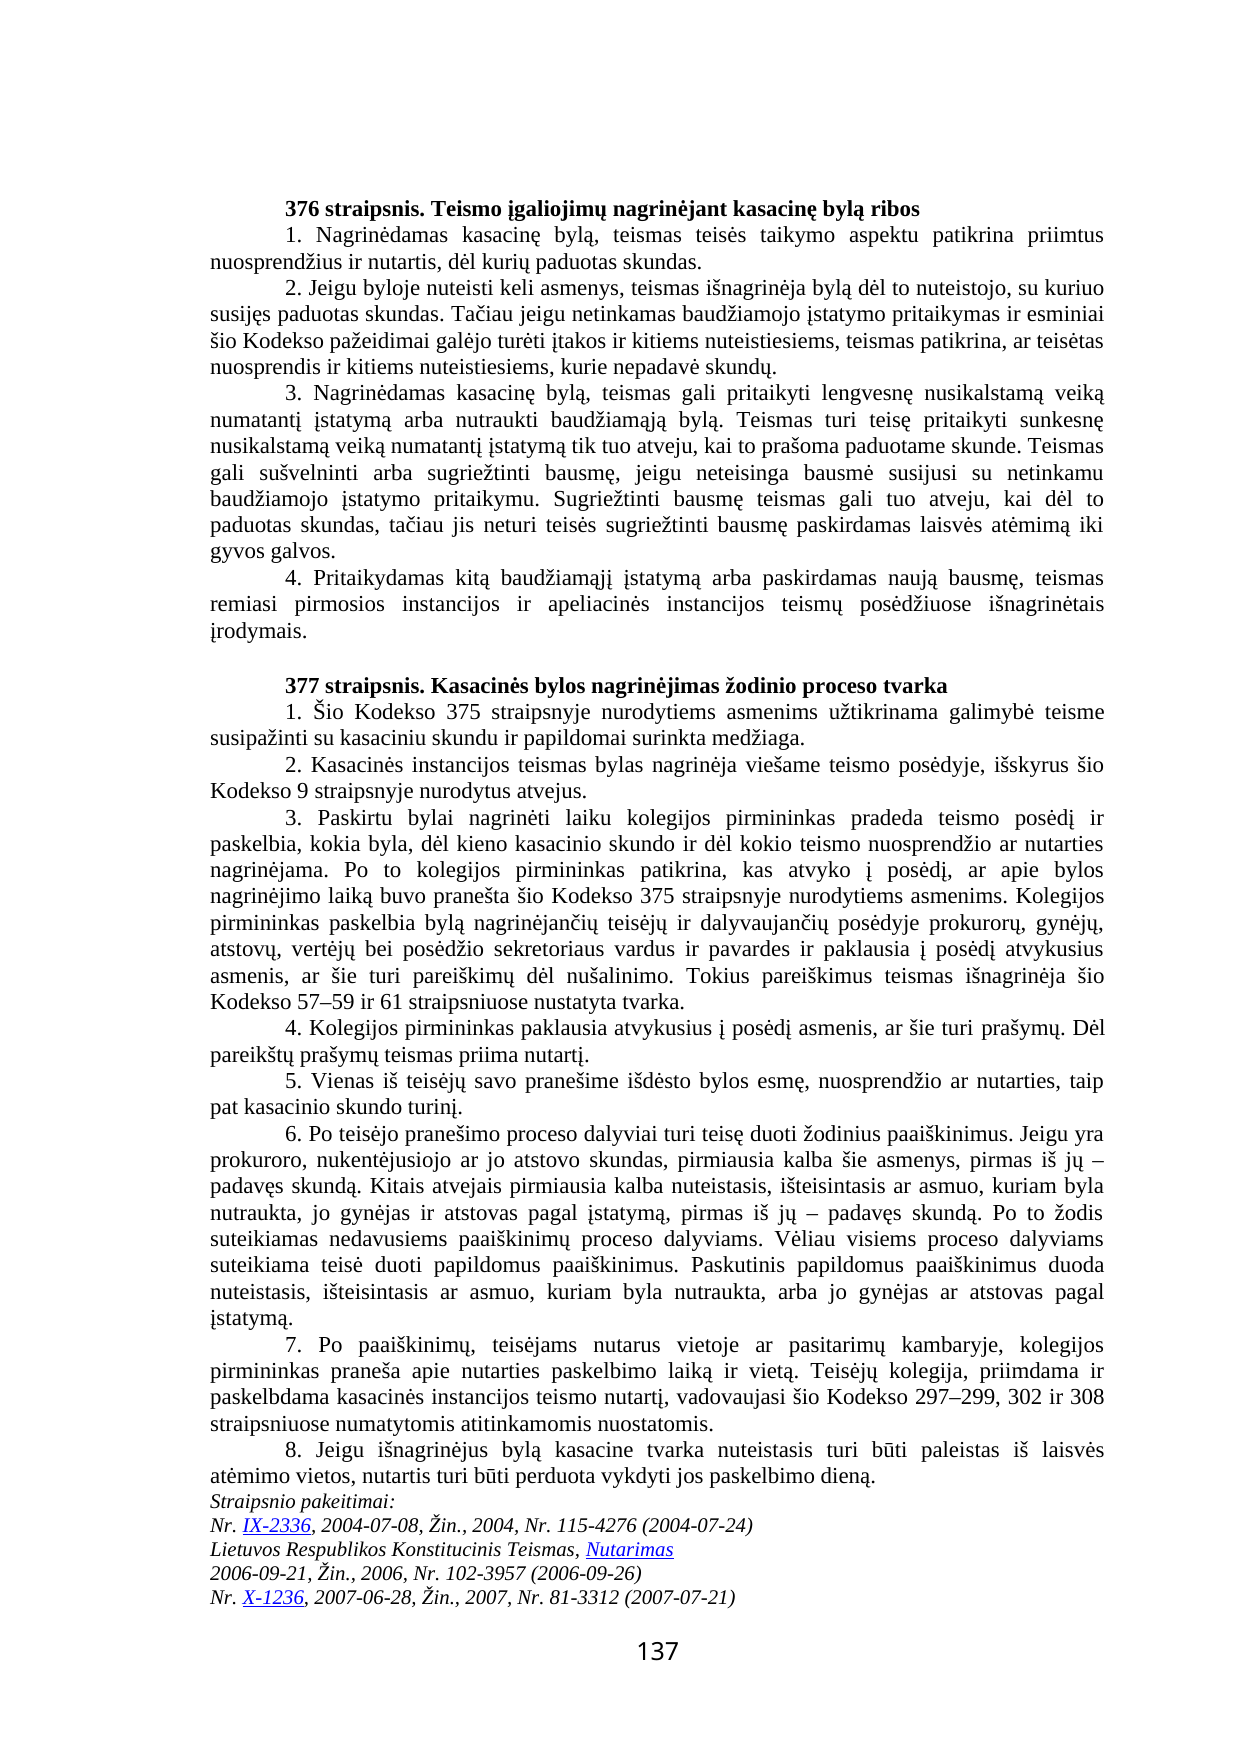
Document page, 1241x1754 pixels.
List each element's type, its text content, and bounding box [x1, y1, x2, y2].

text 3. Paskirtu bylai nagrinėti laiku kolegijos pirmininkas pradeda teismo posėdį ir paskelbia, kokia byla, dėl kieno kasacinio skundo ir dėl kokio teismo nuosprendžio ar nutarties nagrinėjama. Po to kolegijos pirmininkas patikrina, kas atvyko į posėdį, ar apie bylos nagrinėjimo laiką buvo pranešta šio Kodekso 375 straipsnyje nurodytiems asmenims. Kolegijos pirmininkas paskelbia bylą nagrinėjančių teisėjų ir dalyvaujančių posėdyje prokurorų, gynėjų, atstovų, vertėjų bei posėdžio sekretoriaus vardus ir pavardes ir paklausia į posėdį atvykusius asmenis, ar šie turi pareiškimų dėl nušalinimo. Tokius pareiškimus teismas išnagrinėja šio Kodekso 57–59 ir 61 straipsniuose nustatyta tvarka. [210, 803, 1106, 1014]
text 6. Po teisėjo pranešimo proceso dalyviai turi teisę duoti žodinius paaiškinimus. Jeigu yra prokuroro, nukentėjusiojo ar jo atstovo skundas, pirmiausia kalba šie asmenys, pirmas iš jų – padavęs skundą. Kitais atvejais pirmiausia kalba nuteistasis, išteisintasis ar asmuo, kuriam byla nutraukta, jo gynėjas ir atstovas pagal įstatymą, pirmas iš jų – padavęs skundą. Po to žodis suteikiamas nedavusiems paaiškinimų proceso dalyviams. Vėliau visiems proceso dalyviams suteikiama teisė duoti papildomus paaiškinimus. Paskutinis papildomus paaiškinimus duoda nuteistasis, išteisintasis ar asmuo, kuriam byla nutraukta, arba jo gynėjas ar atstovas pagal įstatymą. [210, 1120, 1106, 1331]
text 7. Po paaiškinimų, teisėjams nutarus vietoje ar pasitarimų kambaryje, kolegijos pirmininkas praneša apie nutarties paskelbimo laiką ir vietą. Teisėjų kolegija, priimdama ir paskelbdama kasacinės instancijos teismo nutartį, vadovaujasi šio Kodekso 297–299, 302 ir 308 straipsniuose numatytomis atitinkamomis nuostatomis. [210, 1331, 1106, 1436]
text Nr. IX-2336, 2004-07-08, Žin., 2004, Nr. 115-4276 (2004-07-24) [210, 1513, 1106, 1537]
text Nr. X-1236, 2007-06-28, Žin., 2007, Nr. 81-3312 (2007-07-21) [210, 1585, 1106, 1609]
text Straipsnio pakeitimai: [210, 1489, 1106, 1513]
text 2. Kasacinės instancijos teismas bylas nagrinėja viešame teismo posėdyje, išskyrus šio Kodekso 9 straipsnyje nurodytus atvejus. [210, 751, 1106, 803]
text 1. Nagrinėdamas kasacinę bylą, teismas teisės taikymo aspektu patikrina priimtus nuosprendžius ir nutartis, dėl kurių paduotas skundas. [210, 221, 1106, 274]
text 376 straipsnis. Teismo įgaliojimų nagrinėjant kasacinę bylą ribos [210, 195, 1106, 221]
text 2. Jeigu byloje nuteisti keli asmenys, teismas išnagrinėja bylą dėl to nuteistojo, su kuriuo susijęs paduotas skundas. Tačiau jeigu netinkamas baudžiamojo įstatymo pritaikymas ir esminiai šio Kodekso pažeidimai galėjo turėti įtakos ir kitiems nuteistiesiems, teismas patikrina, ar teisėtas nuosprendis ir kitiems nuteistiesiems, kurie nepadavė skundų. [210, 274, 1106, 379]
text 5. Vienas iš teisėjų savo pranešime išdėsto bylos esmę, nuosprendžio ar nutarties, taip pat kasacinio skundo turinį. [210, 1067, 1106, 1120]
text 4. Kolegijos pirmininkas paklausia atvykusius į posėdį asmenis, ar šie turi prašymų. Dėl pareikštų prašymų teismas priima nutartį. [210, 1014, 1106, 1067]
text 377 straipsnis. Kasacinės bylos nagrinėjimas žodinio proceso tvarka [210, 672, 1106, 698]
text Lietuvos Respublikos Konstitucinis Teismas, Nutarimas [210, 1537, 1106, 1561]
text 1. Šio Kodekso 375 straipsnyje nurodytiems asmenims užtikrinama galimybė teisme susipažinti su kasaciniu skundu ir papildomai surinkta medžiaga. [210, 698, 1106, 751]
text 4. Pritaikydamas kitą baudžiamąjį įstatymą arba paskirdamas naują bausmę, teismas remiasi pirmosios instancijos ir apeliacinės instancijos teismų posėdžiuose išnagrinėtais įrodymais. [210, 564, 1106, 643]
text 2006-09-21, Žin., 2006, Nr. 102-3957 (2006-09-26) [210, 1561, 1106, 1585]
text 3. Nagrinėdamas kasacinę bylą, teismas gali pritaikyti lengvesnę nusikalstamą veiką numatantį įstatymą arba nutraukti baudžiamąją bylą. Teismas turi teisę pritaikyti sunkesnę nusikalstamą veiką numatantį įstatymą tik tuo atveju, kai to prašoma paduotame skunde. Teismas gali sušvelninti arba sugriežtinti bausmę, jeigu neteisinga bausmė susijusi su netinkamu baudžiamojo įstatymo pritaikymu. Sugriežtinti bausmę teismas gali tuo atveju, kai dėl to paduotas skundas, tačiau jis neturi teisės sugriežtinti bausmę paskirdamas laisvės atėmimą iki gyvos galvos. [210, 379, 1106, 564]
text 8. Jeigu išnagrinėjus bylą kasacine tvarka nuteistasis turi būti paleistas iš laisvės atėmimo vietos, nutartis turi būti perduota vykdyti jos paskelbimo dieną. [210, 1436, 1106, 1489]
